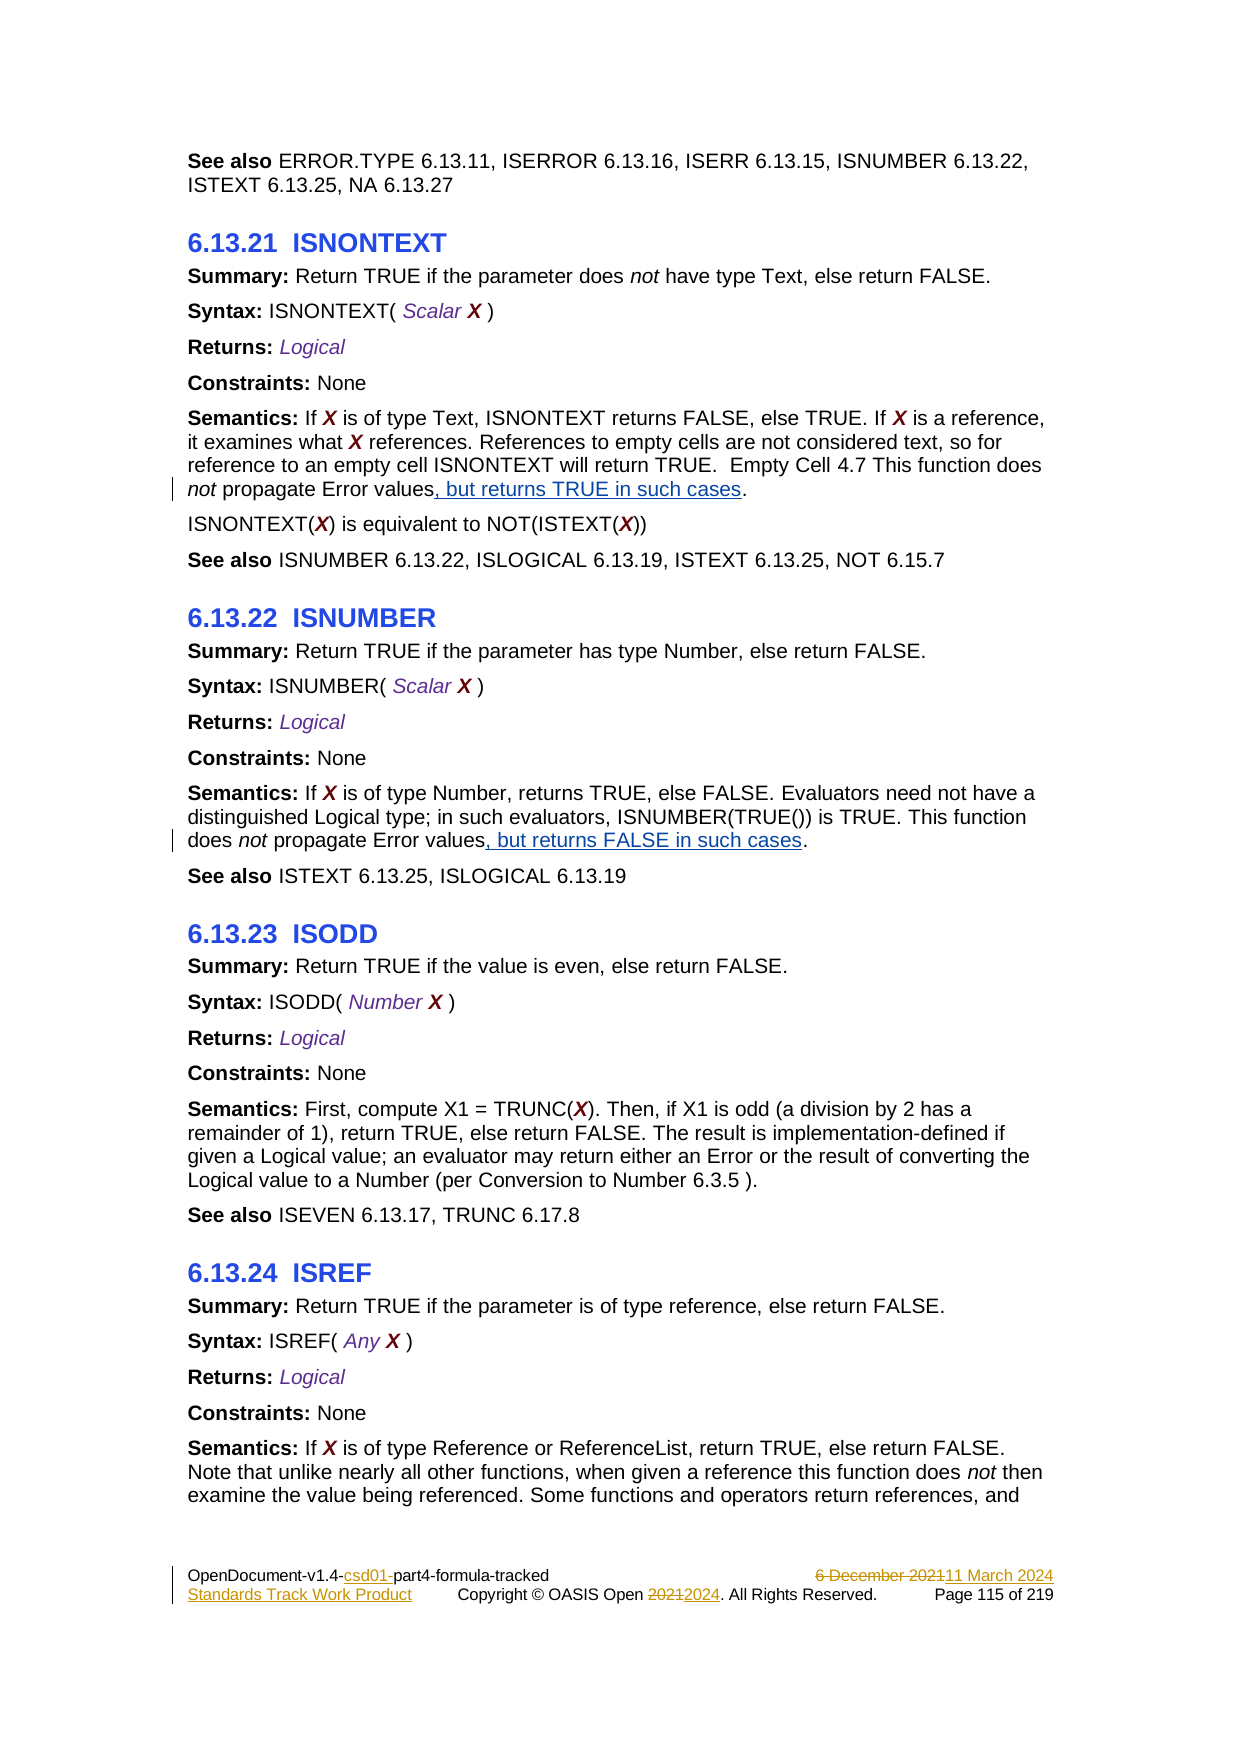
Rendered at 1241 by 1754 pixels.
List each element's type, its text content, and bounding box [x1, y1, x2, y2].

text Constraints: None [187, 1062, 1053, 1085]
text Summary: Return TRUE if the parameter is of type reference, else return FALSE. [187, 1294, 1053, 1318]
text Semantics: If X is of type Text, ISNONTEXT returns FALSE, else TRUE. If X is a reference, it examines what X references. References to empty cells are not considered text, so for reference to an empty cell ISNONTEXT will return TRUE. Empty Cell 4.7 This function does not propagate Error values, but returns TRUE in such cases. [187, 407, 1053, 501]
text Returns: Logical [187, 710, 1053, 734]
subtitle ISNUMBER [187, 603, 1053, 633]
subtitle ISNONTEXT [187, 228, 1053, 258]
subtitle ISREF [187, 1258, 1053, 1288]
text See also ISNUMBER 6.13.22, ISLOGICAL 6.13.19, ISTEXT 6.13.25, NOT 6.15.7 [187, 548, 1053, 572]
subtitle ISODD [187, 919, 1053, 949]
text Constraints: None [187, 1401, 1053, 1425]
text Semantics: If X is of type Reference or ReferenceList, return TRUE, else return FALSE. Note that unlike nearly all other functions, when given a reference this function does not then examine the value being referenced. Some functions and operators return references, and [187, 1437, 1053, 1507]
text Syntax: ISODD( Number X ) [187, 991, 1053, 1014]
text Constraints: None [187, 371, 1053, 394]
text Syntax: ISREF( Any X ) [187, 1330, 1053, 1353]
text Summary: Return TRUE if the parameter has type Number, else return FALSE. [187, 639, 1053, 663]
text Syntax: ISNONTEXT( Scalar X ) [187, 300, 1053, 323]
text See also ISEVEN 6.13.17, TRUNC 6.17.8 [187, 1204, 1053, 1227]
text Summary: Return TRUE if the value is even, else return FALSE. [187, 955, 1053, 978]
text Returns: Logical [187, 335, 1053, 359]
text Returns: Logical [187, 1026, 1053, 1050]
text ISNONTEXT(X) is equivalent to NOT(ISTEXT(X)) [187, 513, 1053, 536]
text Semantics: If X is of type Number, returns TRUE, else FALSE. Evaluators need not have a distinguished Logical type; in such evaluators, ISNUMBER(TRUE()) is TRUE. This function does not propagate Error values, but returns FALSE in such cases. [187, 782, 1053, 852]
text Syntax: ISNUMBER( Scalar X ) [187, 675, 1053, 698]
text See also ERROR.TYPE 6.13.11, ISERROR 6.13.16, ISERR 6.13.15, ISNUMBER 6.13.22, ISTEXT 6.13.25, NA 6.13.27 [187, 150, 1053, 197]
text See also ISTEXT 6.13.25, ISLOGICAL 6.13.19 [187, 864, 1053, 888]
text Returns: Logical [187, 1366, 1053, 1389]
text Semantics: First, compute X1 = TRUNC(X). Then, if X1 is odd (a division by 2 has a remainder of 1), return TRUE, else return FALSE. The result is implementation-defined if given a Logical value; an evaluator may return either an Error or the result of converting the Logical value to a Number (per Conversion to Number 6.3.5 ). [187, 1097, 1053, 1192]
text Constraints: None [187, 746, 1053, 769]
text Summary: Return TRUE if the parameter does not have type Text, else return FALSE. [187, 264, 1053, 288]
